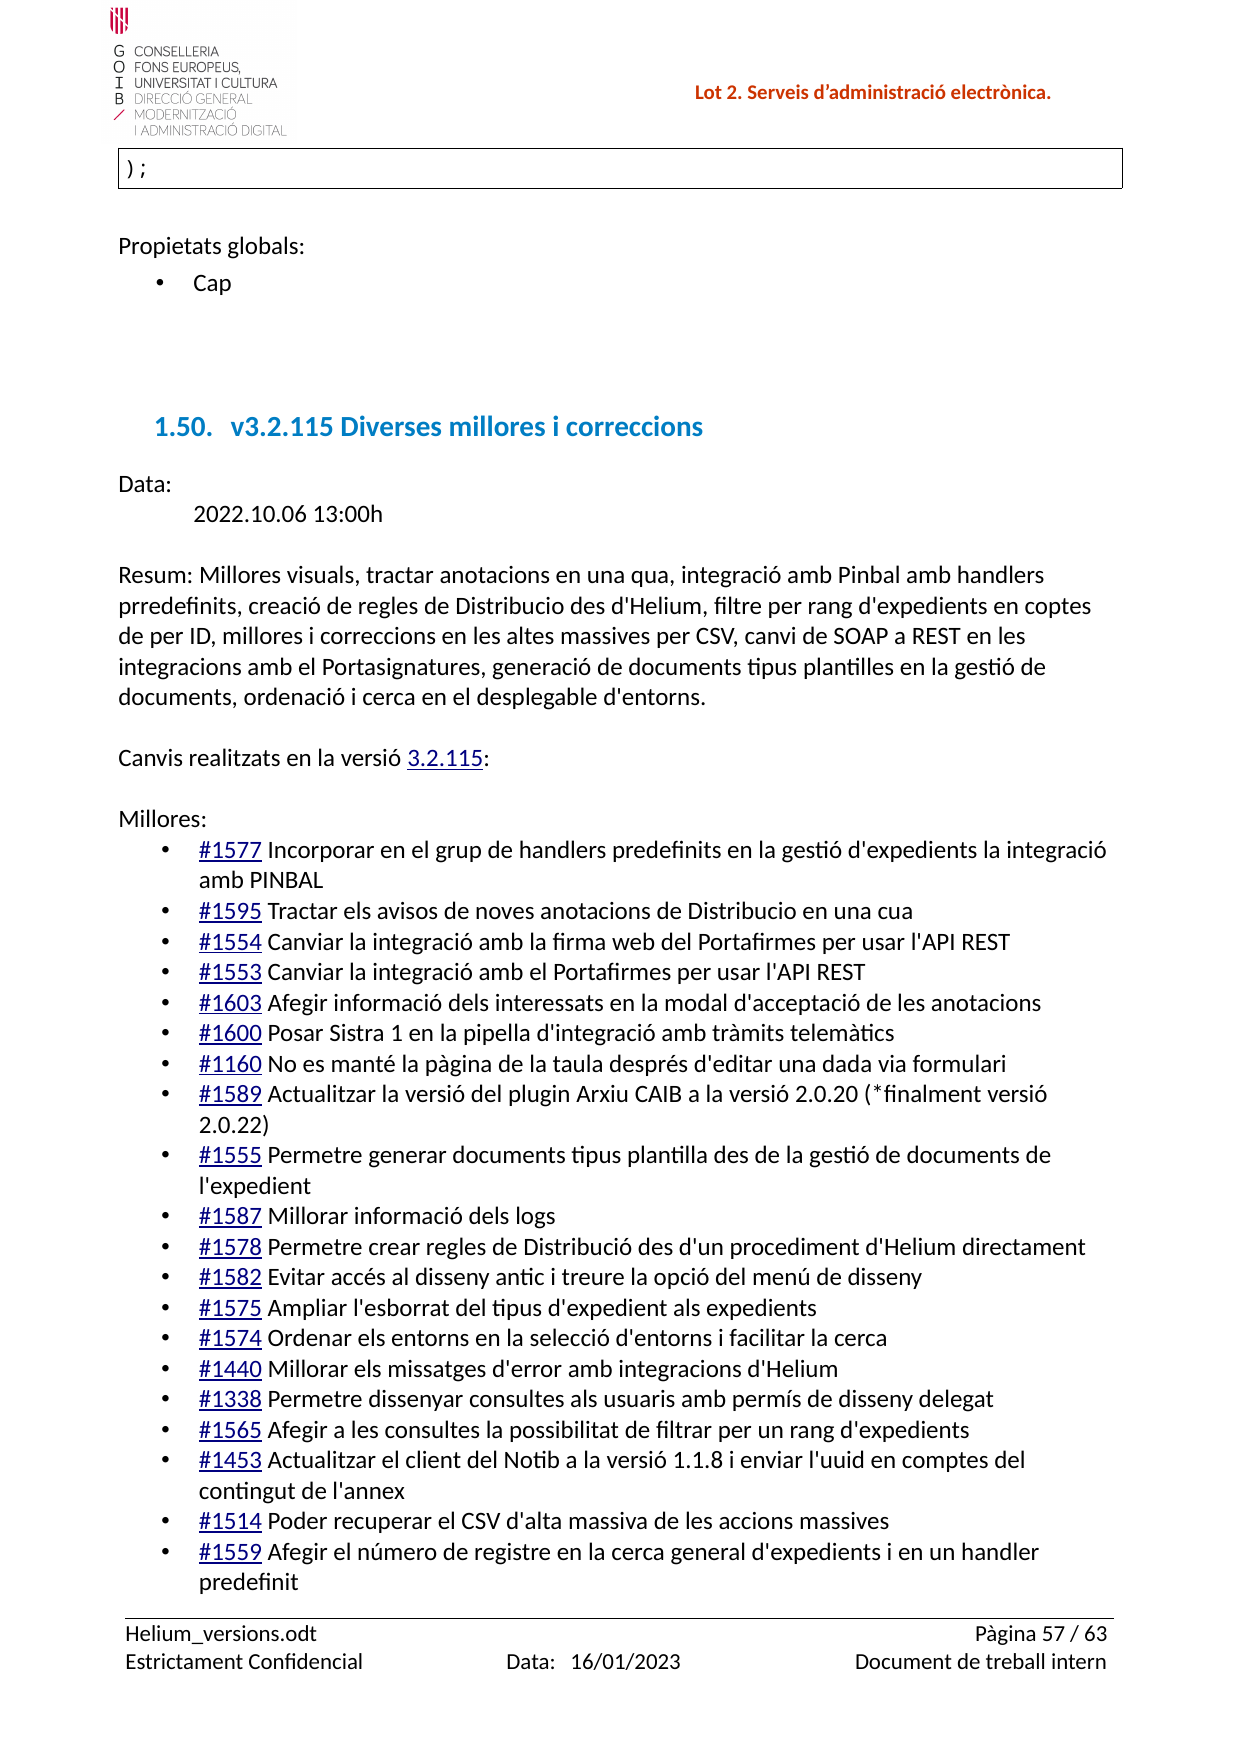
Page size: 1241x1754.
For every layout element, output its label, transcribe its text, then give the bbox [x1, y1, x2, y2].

picture [100, 0, 297, 144]
list #1587 Millorar informació dels logs [161, 1200, 1122, 1231]
list #1575 Ampliar l'esborrat del tipus d'expedient als expedients [161, 1292, 1122, 1322]
list #1603 Afegir informació dels interessats en la modal d'acceptació de les anotacions [161, 987, 1122, 1017]
text Propietats globals: [118, 230, 1122, 261]
list #1338 Permetre dissenyar consultes als usuaris amb permís de disseny delegat [161, 1383, 1122, 1414]
list #1160 No es manté la pàgina de la taula després d'editar una dada via formulari [161, 1048, 1122, 1078]
list #1453 Actualitzar el client del Notib a la versió 1.1.8 i enviar l'uuid en comptes del contingut de l'annex [161, 1444, 1122, 1506]
list #1574 Ordenar els entorns en la selecció d'entorns i facilitar la cerca [161, 1322, 1122, 1353]
list #1559 Afegir el número de registre en la cerca general d'expedients i en un handler predefinit [161, 1536, 1122, 1597]
list #1600 Posar Sistra 1 en la pipella d'integració amb tràmits telemàtics [161, 1017, 1122, 1048]
subtitle v3.2.115 Diverses millores i correccions [153, 408, 1122, 444]
list #1553 Canviar la integració amb el Portafirmes per usar l'API REST [161, 956, 1122, 987]
list #1440 Millorar els missatges d'error amb integracions d'Helium [161, 1353, 1122, 1383]
list #1554 Canviar la integració amb la firma web del Portafirmes per usar l'API REST [161, 926, 1122, 956]
table_header ); [119, 149, 1122, 188]
list Cap [156, 267, 1122, 297]
text Data: [118, 468, 1122, 498]
text Millores: [118, 803, 1122, 834]
text Resum: Millores visuals, tractar anotacions en una qua, integració amb Pinbal amb handlers prredefinits, creació de regles de Distribucio des d'Helium, filtre per rang d'expedients en coptes de per ID, millores i correccions en les altes massives per CSV, canvi de SOAP a REST en les integracions amb el Portasignatures, generació de documents tipus plantilles en la gestió de documents, ordenació i cerca en el desplegable d'entorns. [118, 559, 1122, 712]
list #1514 Poder recuperar el CSV d'alta massiva de les accions massives [161, 1506, 1122, 1536]
list #1577 Incorporar en el grup de handlers predefinits en la gestió d'expedients la integració amb PINBAL [161, 834, 1122, 895]
list #1578 Permetre crear regles de Distribució des d'un procediment d'Helium directament [161, 1231, 1122, 1261]
list #1589 Actualitzar la versió del plugin Arxiu CAIB a la versió 2.0.20 (*finalment versió 2.0.22) [161, 1078, 1122, 1139]
list #1595 Tractar els avisos de noves anotacions de Distribucio en una cua [161, 895, 1122, 926]
text Canvis realitzats en la versió 3.2.115: [118, 742, 1122, 773]
list #1555 Permetre generar documents tipus plantilla des de la gestió de documents de l'expedient [161, 1139, 1122, 1200]
list #1565 Afegir a les consultes la possibilitat de filtrar per un rang d'expedients [161, 1414, 1122, 1444]
list #1582 Evitar accés al disseny antic i treure la opció del menú de disseny [161, 1261, 1122, 1292]
text 2022.10.06 13:00h [118, 498, 1122, 529]
